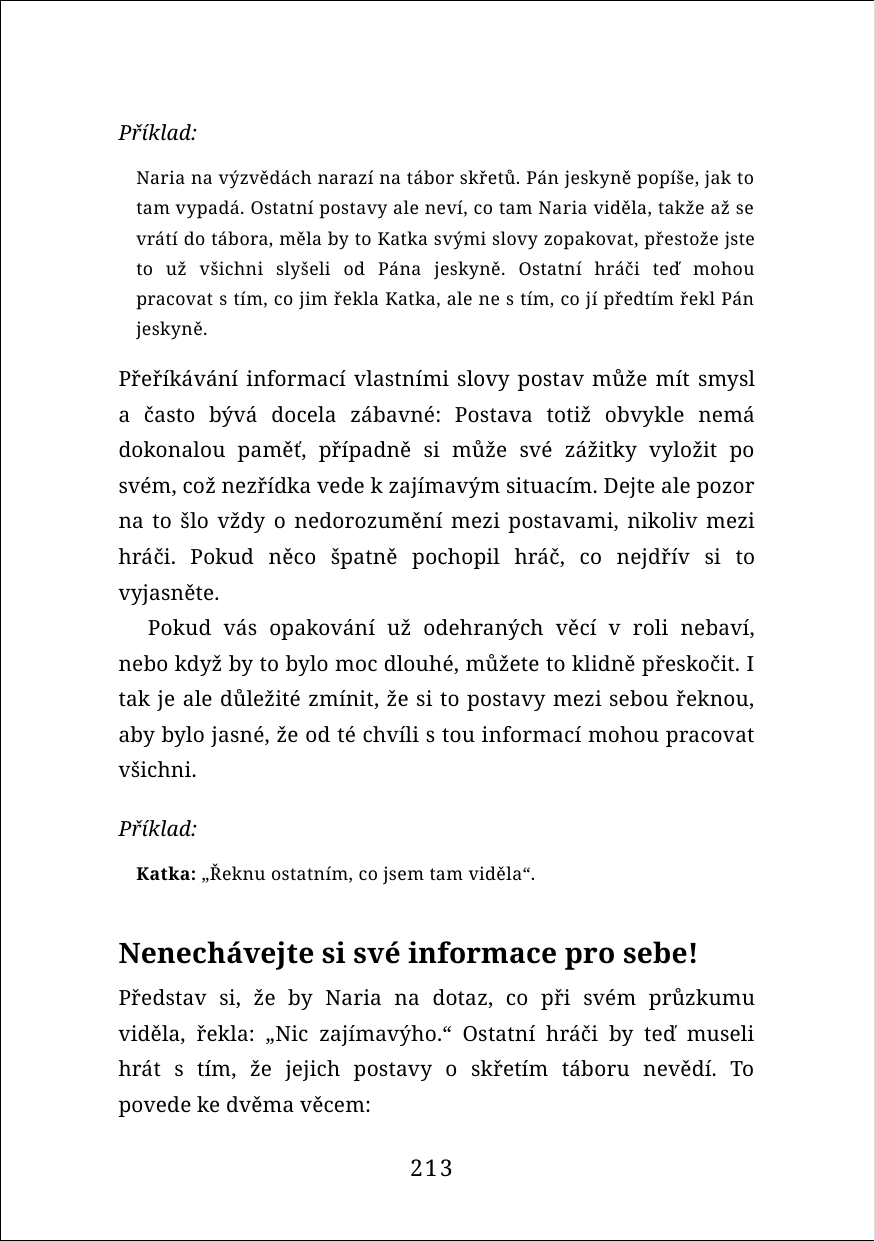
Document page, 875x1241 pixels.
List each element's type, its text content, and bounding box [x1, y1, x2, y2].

text Představ si, že by Naria na dotaz, co při svém průzkumu viděla, řekla: „Nic zajímavýho.“ Ostatní hráči by teď museli hrát s tím, že jejich postavy o skřetím táboru nevědí. To povede ke dvěma věcem: [118, 983, 756, 1118]
text Příklad: [118, 118, 756, 147]
text Naria na výzvědách narazí na tábor skřetů. Pán jeskyně popíše, jak to tam vypadá. Ostatní postavy ale neví, co tam Naria viděla, takže až se vrátí do tábora, měla by to Katka svými slovy zopakovat, přestože jste to už všichni slyšeli od Pána jeskyně. Ostatní hráči teď mohou pracovat s tím, co jim řekla Katka, ale ne s tím, co jí předtím řekl Pán jeskyně. [136, 166, 756, 341]
subtitle Nenechávejte si své informace pro sebe! [118, 933, 756, 972]
text Katka: „Řeknu ostatním, co jsem tam viděla“. [136, 862, 756, 886]
text Příklad: [118, 814, 756, 843]
text Přeříkávání informací vlastními slovy postav může mít smysl a často bývá docela zábavné: Postava totiž obvykle nemá dokonalou paměť, případně si může své zážitky vyložit po svém, což nezřídka vede k zajímavým situacím. Dejte ale pozor na to šlo vždy o nedorozumění mezi postavami, nikoliv mezi hráči. Pokud něco špatně pochopil hráč, co nejdřív si to vyjasněte. Pokud vás opakování už odehraných věcí v roli nebaví, nebo když by to bylo moc dlouhé, můžete to klidně přeskočit. I tak je ale důležité zmínit, že si to postavy mezi sebou řeknou, aby bylo jasné, že od té chvíli s tou informací mohou pracovat všichni. [118, 364, 756, 784]
